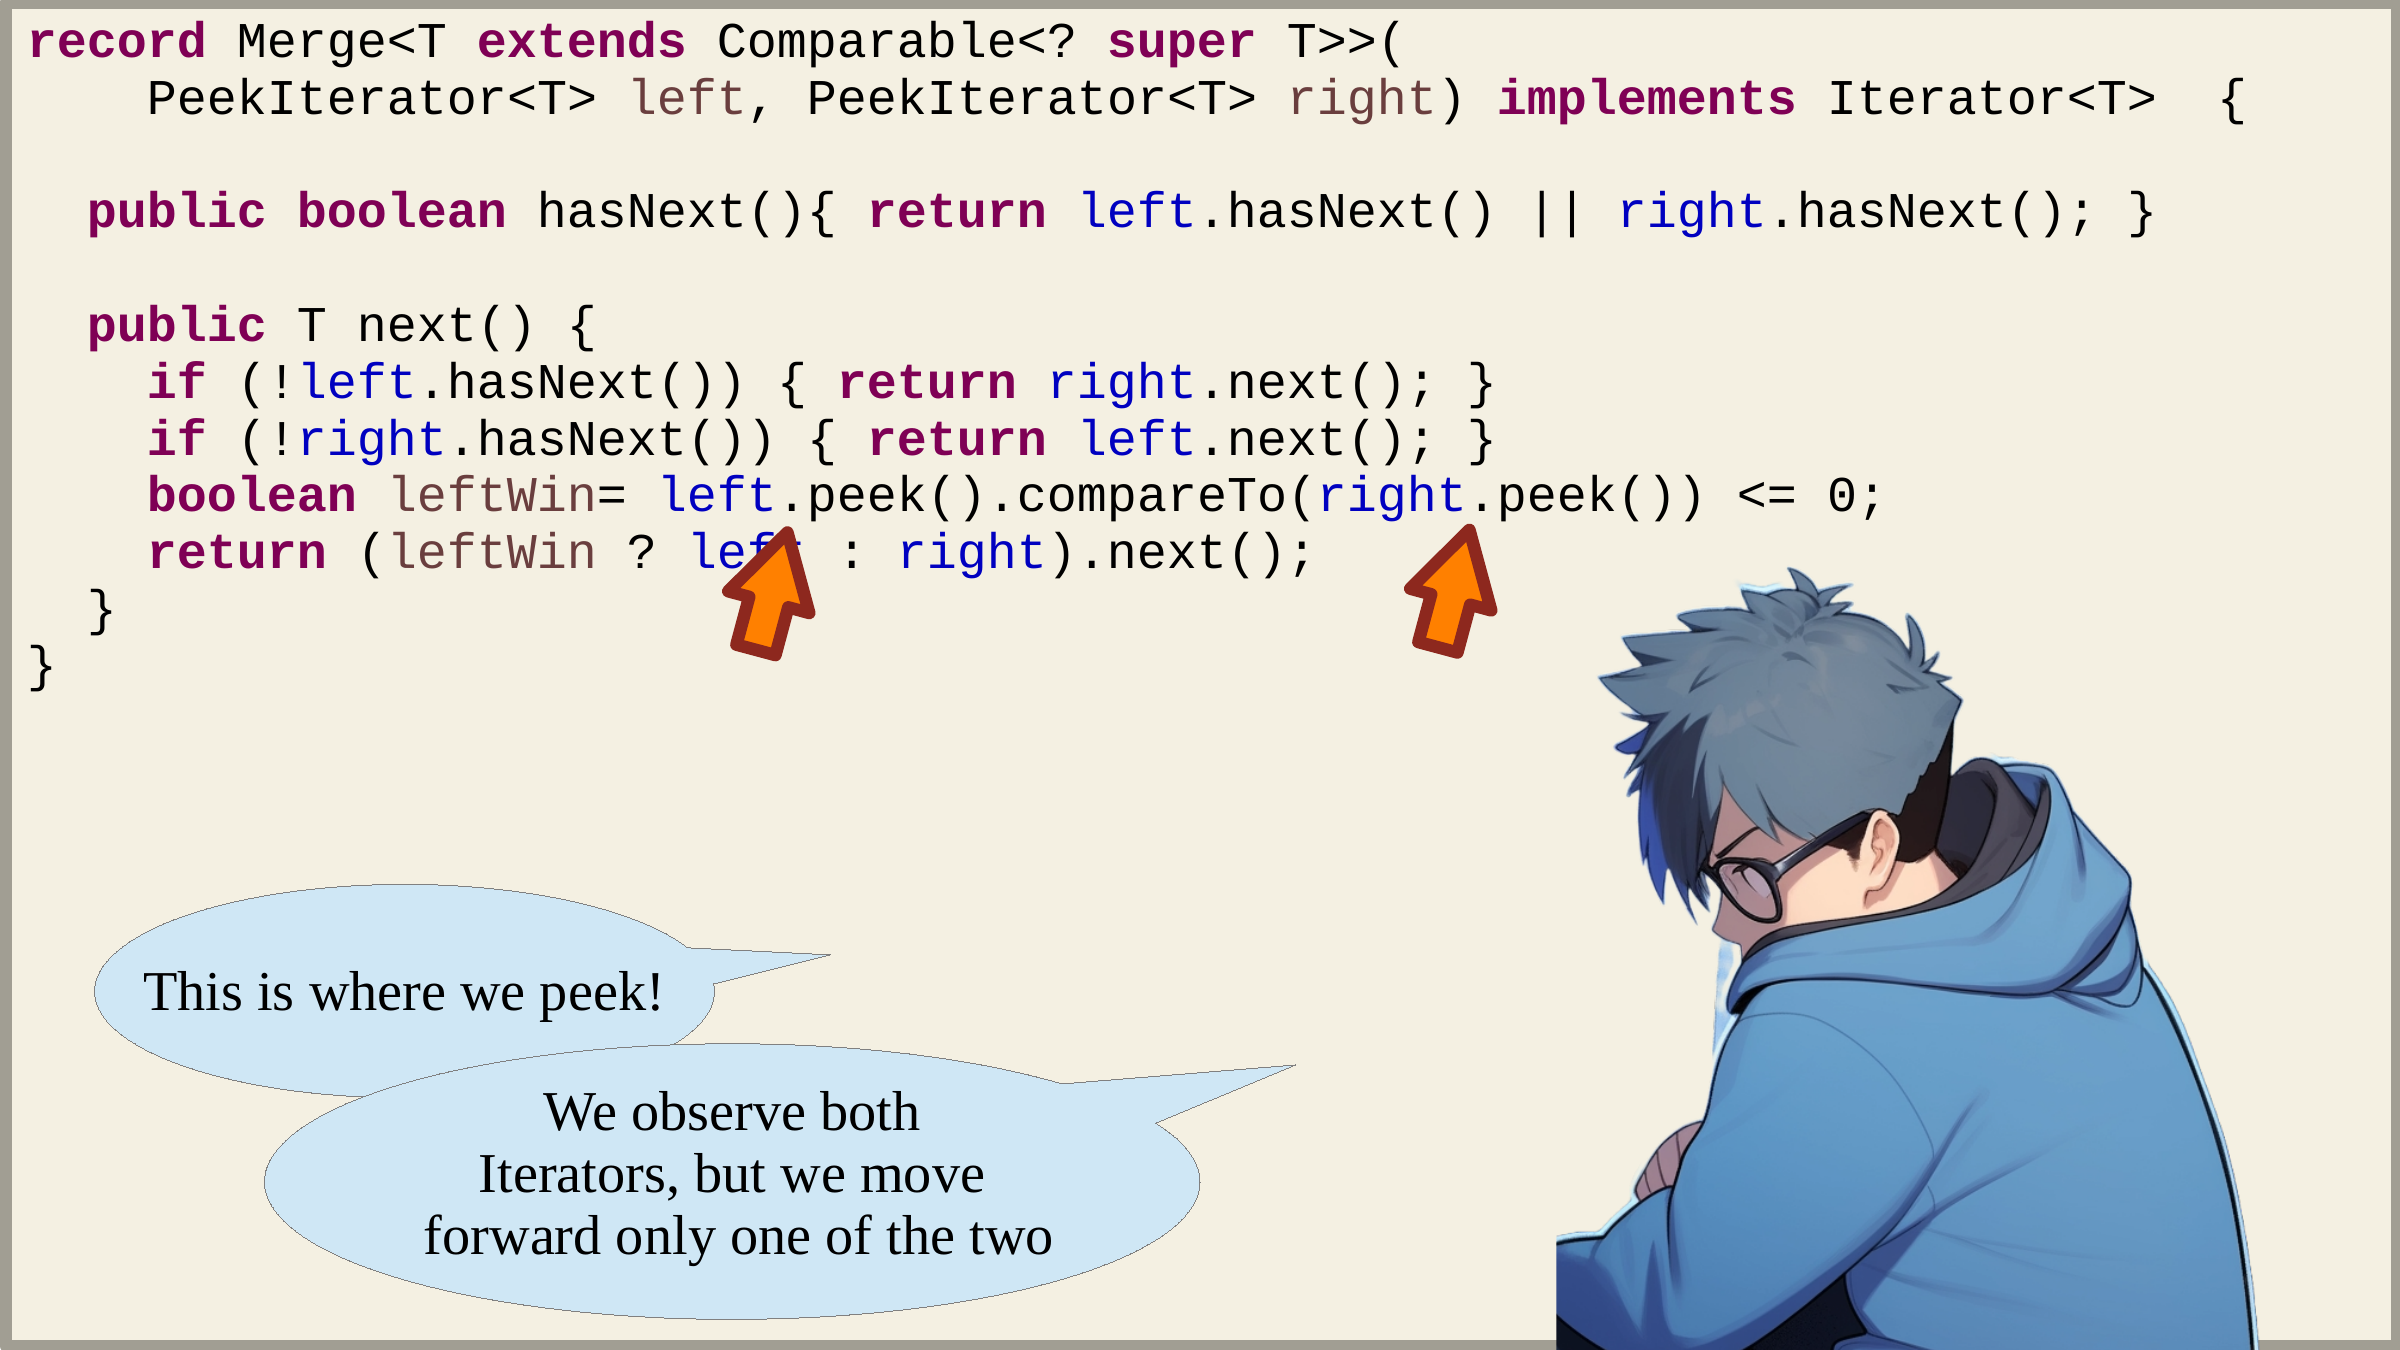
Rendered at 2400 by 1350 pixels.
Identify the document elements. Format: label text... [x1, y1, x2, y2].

text_box [1410, 529, 1492, 653]
picture [1556, 534, 2400, 1350]
text_box [728, 532, 810, 656]
text_box We observe both Iterators, but we move forward only one of the two [264, 1043, 1296, 1320]
text_box record Merge<T extends Comparable<? super T>>( PeekIterator<T> left, PeekIterator<T> right) implements Iterator<T> { public boolean hasNext(){ return left.hasNext() || right.hasNext(); } public T next() { if (!left.hasNext()) { return right.next(); } if (!right.hasNext()) { return left.next(); } boolean leftWin= left.peek().compareTo(right.peek()) <= 0; return (leftWin ? left : right).next(); } } [5, 2, 2398, 1346]
text_box This is where we peek! [94, 884, 831, 1097]
